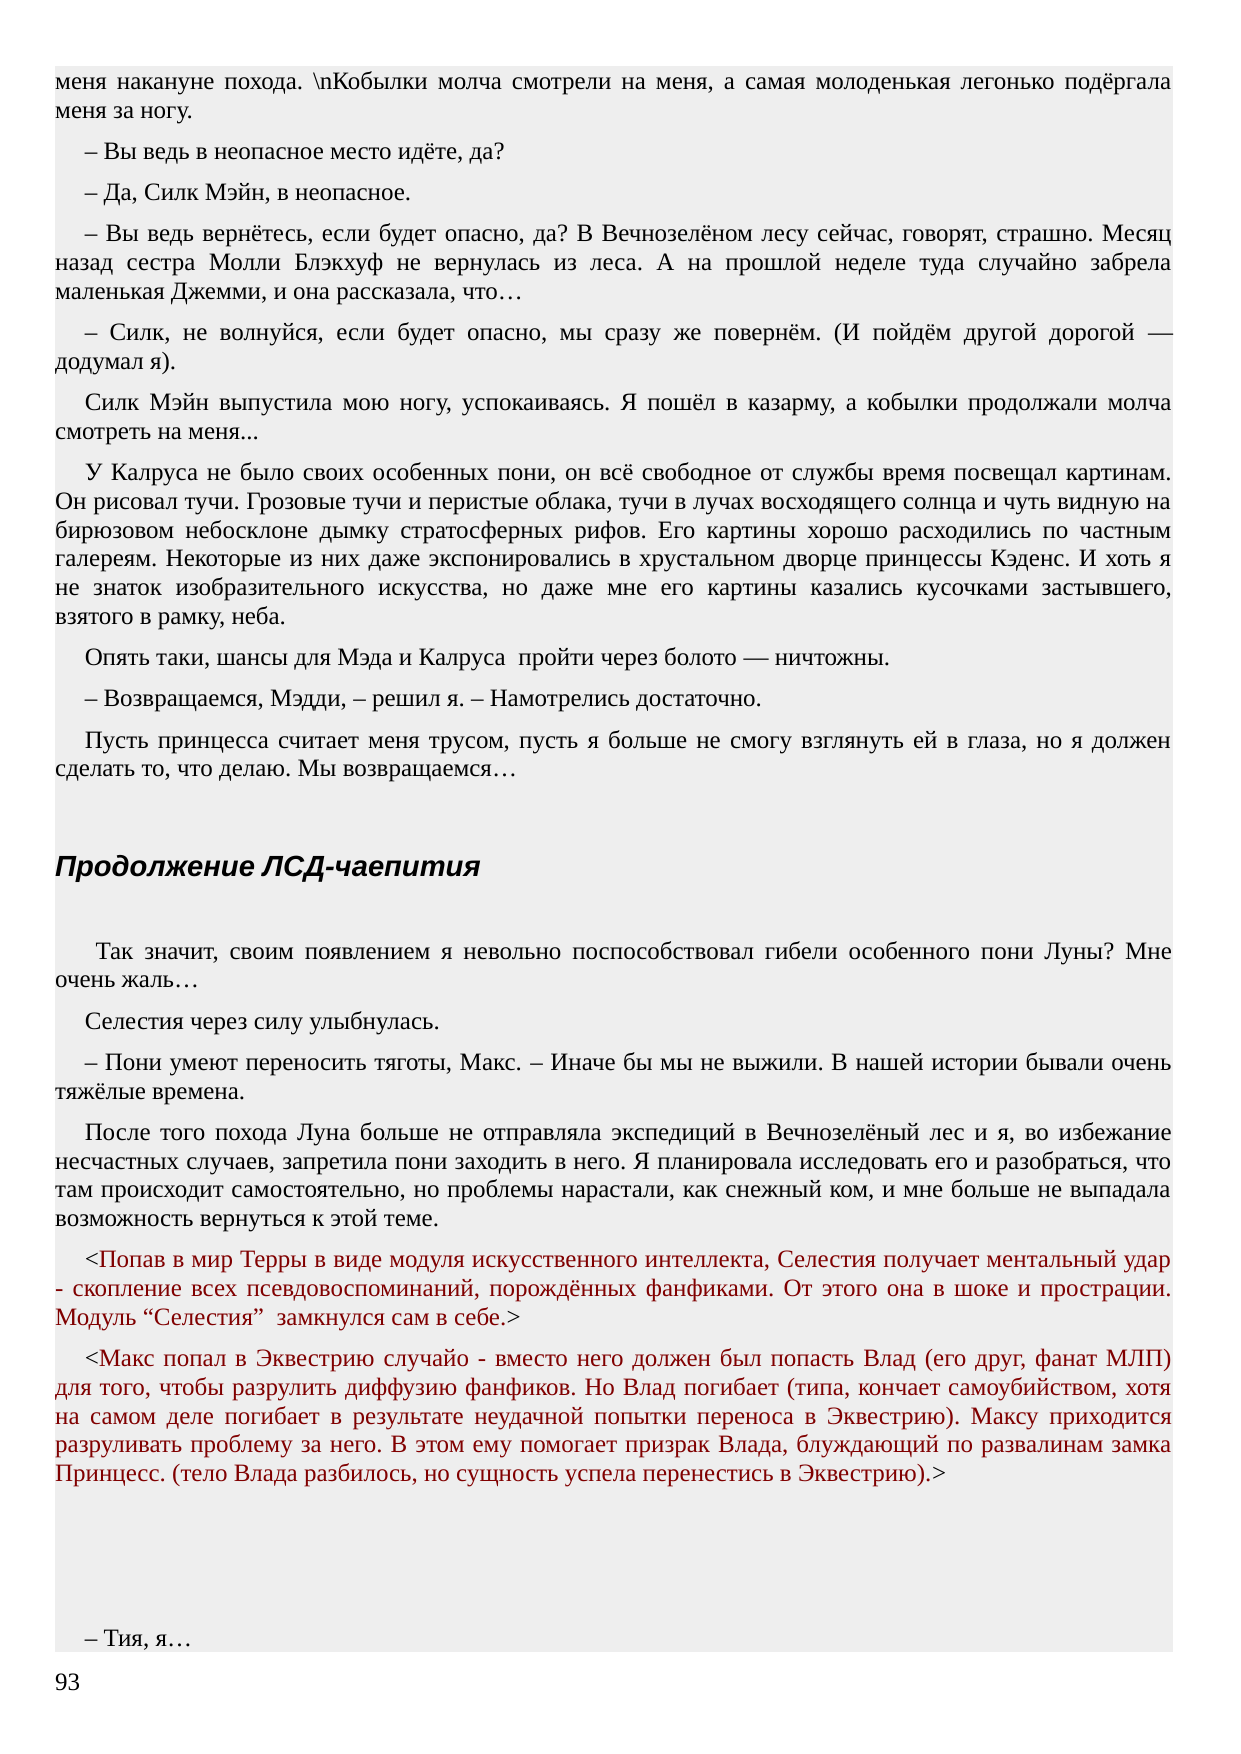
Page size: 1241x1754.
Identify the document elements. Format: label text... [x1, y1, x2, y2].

text <Попав в мир Терры в виде модуля искусственного интеллекта, Селестия получает ментальный удар - скопление всех псевдовоспоминаний, порождённых фанфиками. От этого она в шоке и прострации. Модуль “Селестия” замкнулся сам в себе.> [55, 1244, 1173, 1331]
text меня накануне похода. \nКобылки молча смотрели на меня, а самая молоденькая легонько подёргала меня за ногу. [55, 66, 1173, 123]
text – Да, Силк Мэйн, в неопасное. [55, 177, 1173, 206]
text Так значит, своим появлением я невольно поспособствовал гибели особенного пони Луны? Мне очень жаль… [55, 936, 1173, 993]
text Опять таки, шансы для Мэда и Калруса пройти через болото — ничтожны. [55, 642, 1173, 671]
text – Вы ведь вернётесь, если будет опасно, да? В Вечнозелёном лесу сейчас, говорят, страшно. Месяц назад сестра Молли Блэкхуф не вернулась из леса. А на прошлой неделе туда случайно забрела маленькая Джемми, и она рассказала, что… [55, 218, 1173, 305]
text После того похода Луна больше не отправляла экспедиций в Вечнозелёный лес и я, во избежание несчастных случаев, запретила пони заходить в него. Я планировала исследовать его и разобраться, что там происходит самостоятельно, но проблемы нарастали, как снежный ком, и мне больше не выпадала возможность вернуться к этой теме. [55, 1117, 1173, 1232]
text У Калруса не было своих особенных пони, он всё свободное от службы время посвещал картинам. Он рисовал тучи. Грозовые тучи и перистые облака, тучи в лучах восходящего солнца и чуть видную на бирюзовом небосклоне дымку стратосферных рифов. Его картины хорошо расходились по частным галереям. Некоторые из них даже экспонировались в хрустальном дворце принцессы Кэденс. И хоть я не знаток изобразительного искусства, но даже мне его картины казались кусочками застывшего, взятого в рамку, неба. [55, 457, 1173, 630]
text – Силк, не волнуйся, если будет опасно, мы сразу же повернём. (И пойдём другой дорогой — додумал я). [55, 317, 1173, 375]
text – Тия, я… [55, 1623, 1173, 1652]
text Пусть принцесса считает меня трусом, пусть я больше не смогу взглянуть ей в глаза, но я должен сделать то, что делаю. Мы возвращаемся… [55, 725, 1173, 782]
text <Макс попал в Эквестрию случайо - вместо него должен был попасть Влад (его друг, фанат МЛП) для того, чтобы разрулить диффузию фанфиков. Но Влад погибает (типа, кончает самоубийством, хотя на самом деле погибает в результате неудачной попытки переноса в Эквестрию). Максу приходится разруливать проблему за него. В этом ему помогает призрак Влада, блуждающий по развалинам замка Принцесс. (тело Влада разбилось, но сущность успела перенестись в Эквестрию).> [55, 1343, 1173, 1487]
text Селестия через силу улыбнулась. [55, 1006, 1173, 1034]
text – Вы ведь в неопасное место идёте, да? [55, 136, 1173, 165]
text Силк Мэйн выпустила мою ногу, успокаиваясь. Я пошёл в казарму, а кобылки продолжали молча смотреть на меня... [55, 387, 1173, 445]
text – Возвращаемся, Мэдди, – решил я. – Намотрелись достаточно. [55, 683, 1173, 712]
subtitle Продолжение ЛСД-чаепития [55, 848, 1173, 882]
text – Пони умеют переносить тяготы, Макс. – Иначе бы мы не выжили. В нашей истории бывали очень тяжёлые времена. [55, 1047, 1173, 1104]
